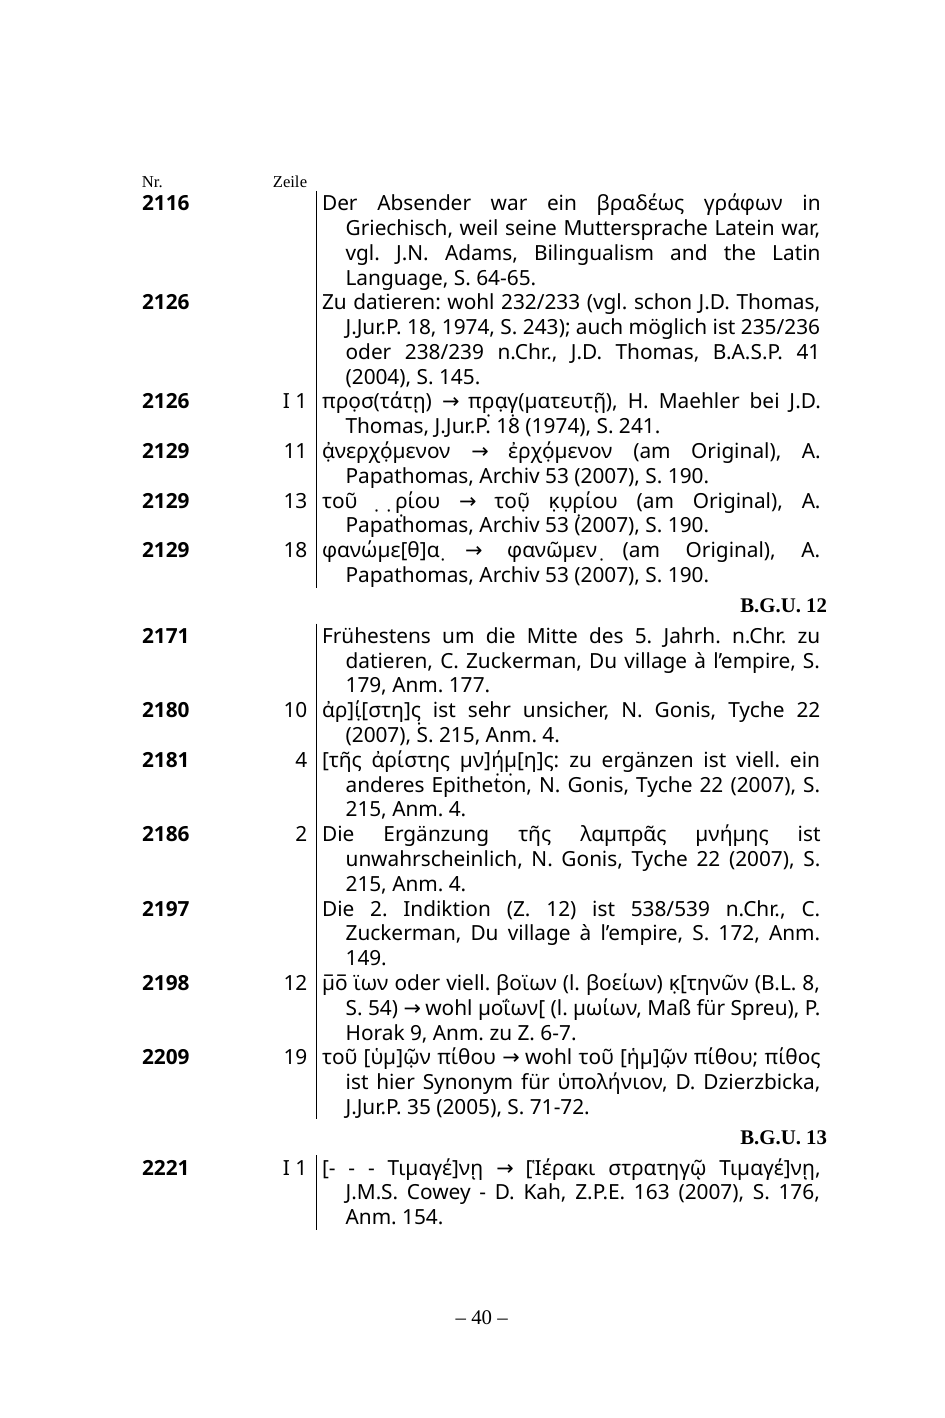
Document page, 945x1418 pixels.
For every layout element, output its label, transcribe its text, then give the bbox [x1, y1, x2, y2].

table_cell 2180 [136, 698, 224, 747]
table_header I 1 [224, 1155, 316, 1229]
table_cell 2 [224, 822, 316, 896]
table_cell 2126 [136, 290, 224, 389]
table_cell 2129 [136, 488, 224, 538]
table_cell ἀρ]ί̣[στη]ς̣ ist sehr unsicher, N. Gonis, Tyche 22 (2007), S. 215, Anm. 4. [317, 698, 827, 747]
table_header 2221 [136, 1155, 224, 1229]
table_cell Die 2. Indiktion (Z. 12) ist 538/539 n.Chr., C. Zuckerman, Du village à l’empire, S. 172, Anm. 149. [317, 896, 827, 971]
table_cell φανώμε[θ]α̣ → φανῶμεν̣ (am Original), A. Papathomas, Archiv 53 (2007), S. 190. [317, 538, 827, 587]
table_cell 2197 [136, 896, 224, 971]
subtitle B.G.U. 13 [136, 1125, 827, 1149]
table_cell Zu datieren: wohl 232/233 (vgl. schon J.D. Thomas, J.Jur.P. 18, 1974, S. 243); auch möglich ist 235/236 oder 238/239 n.Chr., J.D. Thomas, B.A.S.P. 41 (2004), S. 145. [317, 290, 827, 389]
table_cell προ̣σ(τάτῃ) → πρ̣α̣γ̣(ματευτῇ), H. Maehler bei J.D. Thomas, J.Jur.P. 18 (1974), S. 241. [317, 389, 827, 439]
table_cell 11 [224, 439, 316, 488]
table_cell 2186 [136, 822, 224, 896]
table_cell 2129 [136, 538, 224, 587]
table_header [- - - Τιμαγέ]νῃ → [Ἱέρακι στρατηγῷ Τιμαγέ]νῃ, J.M.S. Cowey - D. Kah, Z.P.E. 163 (2007), S. 176, Anm. 154. [317, 1155, 827, 1229]
table_cell [224, 896, 316, 971]
table_cell 12 [224, 971, 316, 1045]
table_cell 19 [224, 1045, 316, 1119]
table_cell τοῦ ̣ ̣ρ̣ίου → τοῦ̣ κ̣υ̣ρ̣ίου (am Original), A. Papathomas, Archiv 53 (2007), S. 190. [317, 488, 827, 538]
table_cell 2198 [136, 971, 224, 1045]
table_header Frühestens um die Mitte des 5. Jahrh. n.Chr. zu datieren, C. Zuckerman, Du village à l’empire, S. 179, Anm. 177. [317, 624, 827, 698]
table_cell 2116 [136, 191, 224, 290]
table_cell 2129 [136, 439, 224, 488]
table_cell [τῆς ἀρίστης μν]ή̣μ̣[η]ς: zu ergänzen ist viell. ein anderes Epitheton, N. Gonis, Tyche 22 (2007), S. 215, Anm. 4. [317, 748, 827, 822]
table_cell 13 [224, 488, 316, 538]
table_header [224, 624, 316, 698]
table_cell 4 [224, 748, 316, 822]
table_cell 18 [224, 538, 316, 587]
table_cell 2209 [136, 1045, 224, 1119]
table_cell [224, 290, 316, 389]
table_cell Der Absender war ein βραδέως γράφων in Griechisch, weil seine Muttersprache Latein war, vgl. J.N. Adams, Bilingualism and the Latin Language, S. 64-65. [317, 191, 827, 290]
table_cell [224, 191, 316, 290]
table_cell Die Ergänzung τῆς λαμπρᾶς μνήμης ist unwahrscheinlich, N. Gonis, Tyche 22 (2007), S. 215, Anm. 4. [317, 822, 827, 896]
table_cell 2126 [136, 389, 224, 439]
table_cell τοῦ [ὑμ]ῶ̣ν πίθου → wohl τοῦ [ἡμ]ῶ̣ν πίθου; πίθος ist hier Synonym für ὑπολήνιον, D. Dzierzbicka, J.Jur.P. 35 (2005), S. 71-72. [317, 1045, 827, 1119]
table_cell μ̅ο̅ ϊων oder viell. βοϊων (l. βοείων) κ̣[τηνῶν (B.L. 8, S. 54) → wohl μοΐων[ (l. μωίων, Maß für Spreu), P. Horak 9, Anm. zu Z. 6-7. [317, 971, 827, 1045]
subtitle B.G.U. 12 [136, 593, 827, 617]
table_header 2171 [136, 624, 224, 698]
table_cell ἀ̣νερχό̣μενον → ἐρχό̣μενον (am Original), A. Papathomas, Archiv 53 (2007), S. 190. [317, 439, 827, 488]
table_cell 10 [224, 698, 316, 747]
table_cell 2181 [136, 748, 224, 822]
table_cell I 1 [224, 389, 316, 439]
